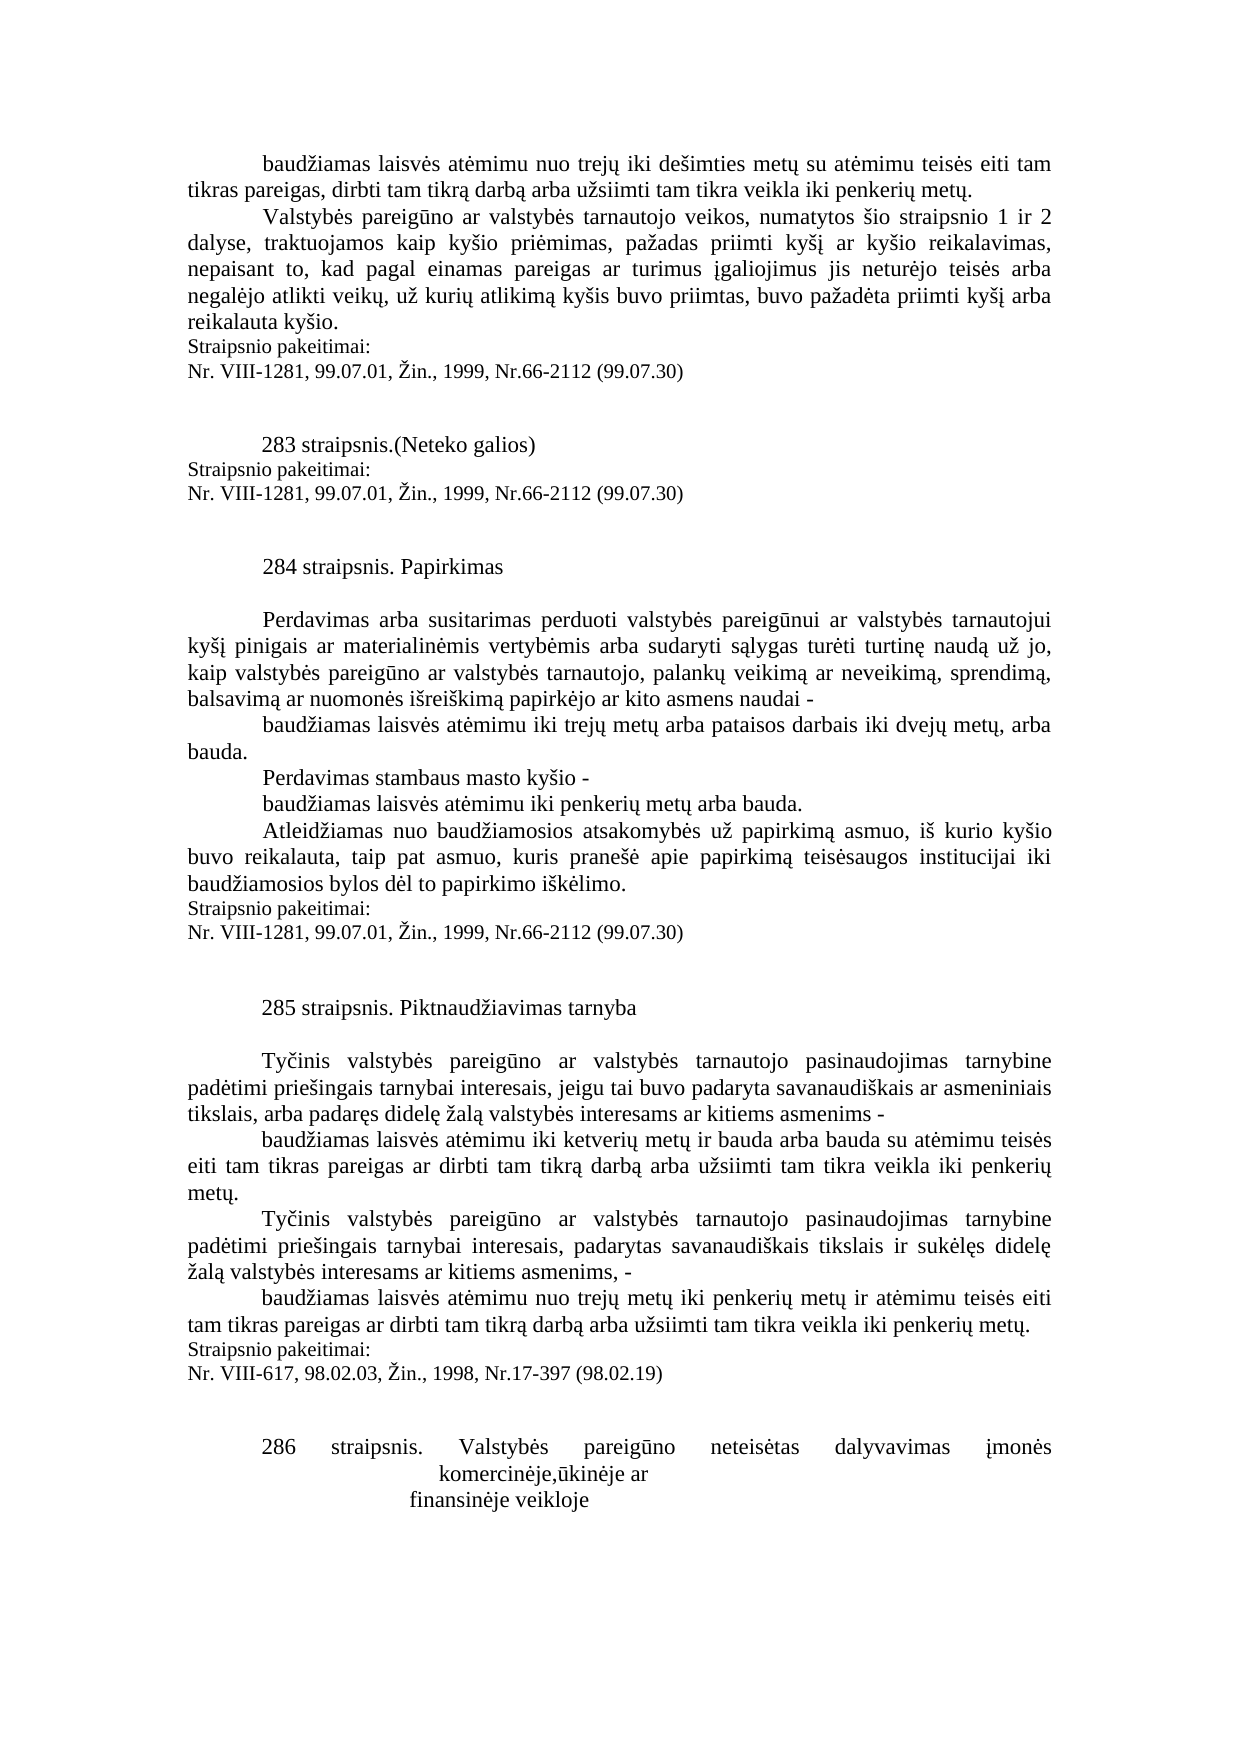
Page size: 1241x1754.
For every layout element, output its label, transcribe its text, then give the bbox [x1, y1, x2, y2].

text baudžiamas laisvės atėmimu nuo trejų metų iki penkerių metų ir atėmimu teisės eiti tam tikras pareigas ar dirbti tam tikrą darbą arba užsiimti tam tikra veikla iki penkerių metų. [187, 1284, 1053, 1337]
text Valstybės pareigūno ar valstybės tarnautojo veikos, numatytos šio straipsnio 1 ir 2 dalyse, traktuojamos kaip kyšio priėmimas, pažadas priimti kyšį ar kyšio reikalavimas, nepaisant to, kad pagal einamas pareigas ar turimus įgaliojimus jis neturėjo teisės arba negalėjo atlikti veikų, už kurių atlikimą kyšis buvo priimtas, buvo pažadėta priimti kyšį arba reikalauta kyšio. [187, 203, 1053, 334]
text Straipsnio pakeitimai: [187, 896, 1053, 920]
text 286 straipsnis. Valstybės pareigūno neteisėtas dalyvavimas įmonės komercinėje,ūkinėje ar [261, 1433, 1053, 1486]
text baudžiamas laisvės atėmimu iki penkerių metų arba bauda. [187, 791, 1053, 817]
text 283 straipsnis.(Neteko galios) [187, 431, 1053, 457]
text Perdavimas arba susitarimas perduoti valstybės pareigūnui ar valstybės tarnautojui kyšį pinigais ar materialinėmis vertybėmis arba sudaryti sąlygas turėti turtinę naudą už jo, kaip valstybės pareigūno ar valstybės tarnautojo, palankų veikimą ar neveikimą, sprendimą, balsavimą ar nuomonės išreiškimą papirkėjo ar kito asmens naudai - [187, 606, 1053, 711]
text Perdavimas stambaus masto kyšio - [187, 764, 1053, 791]
text Nr. VIII-1281, 99.07.01, Žin., 1999, Nr.66-2112 (99.07.30) [187, 358, 1053, 383]
text Tyčinis valstybės pareigūno ar valstybės tarnautojo pasinaudojimas tarnybine padėtimi priešingais tarnybai interesais, padarytas savanaudiškais tikslais ir sukėlęs didelę žalą valstybės interesams ar kitiems asmenims, - [187, 1205, 1053, 1284]
text Straipsnio pakeitimai: [187, 457, 1053, 481]
text Atleidžiamas nuo baudžiamosios atsakomybės už papirkimą asmuo, iš kurio kyšio buvo reikalauta, taip pat asmuo, kuris pranešė apie papirkimą teisėsaugos institucijai iki baudžiamosios bylos dėl to papirkimo iškėlimo. [187, 817, 1053, 896]
text 284 straipsnis. Papirkimas [187, 553, 1053, 580]
text Nr. VIII-617, 98.02.03, Žin., 1998, Nr.17-397 (98.02.19) [187, 1361, 1053, 1385]
text Straipsnio pakeitimai: [187, 334, 1053, 358]
text 285 straipsnis. Piktnaudžiavimas tarnyba [207, 994, 1053, 1021]
text baudžiamas laisvės atėmimu iki trejų metų arba pataisos darbais iki dvejų metų, arba bauda. [187, 711, 1053, 764]
text baudžiamas laisvės atėmimu iki ketverių metų ir bauda arba bauda su atėmimu teisės eiti tam tikras pareigas ar dirbti tam tikrą darbą arba užsiimti tam tikra veikla iki penkerių metų. [187, 1126, 1053, 1205]
text baudžiamas laisvės atėmimu nuo trejų iki dešimties metų su atėmimu teisės eiti tam tikras pareigas, dirbti tam tikrą darbą arba užsiimti tam tikra veikla iki penkerių metų. [187, 150, 1053, 203]
text Nr. VIII-1281, 99.07.01, Žin., 1999, Nr.66-2112 (99.07.30) [187, 920, 1053, 944]
text Straipsnio pakeitimai: [187, 1337, 1053, 1361]
text finansinėje veikloje [409, 1486, 1053, 1512]
text Nr. VIII-1281, 99.07.01, Žin., 1999, Nr.66-2112 (99.07.30) [187, 481, 1053, 505]
text Tyčinis valstybės pareigūno ar valstybės tarnautojo pasinaudojimas tarnybine padėtimi priešingais tarnybai interesais, jeigu tai buvo padaryta savanaudiškais ar asmeniniais tikslais, arba padaręs didelę žalą valstybės interesams ar kitiems asmenims - [187, 1047, 1053, 1126]
